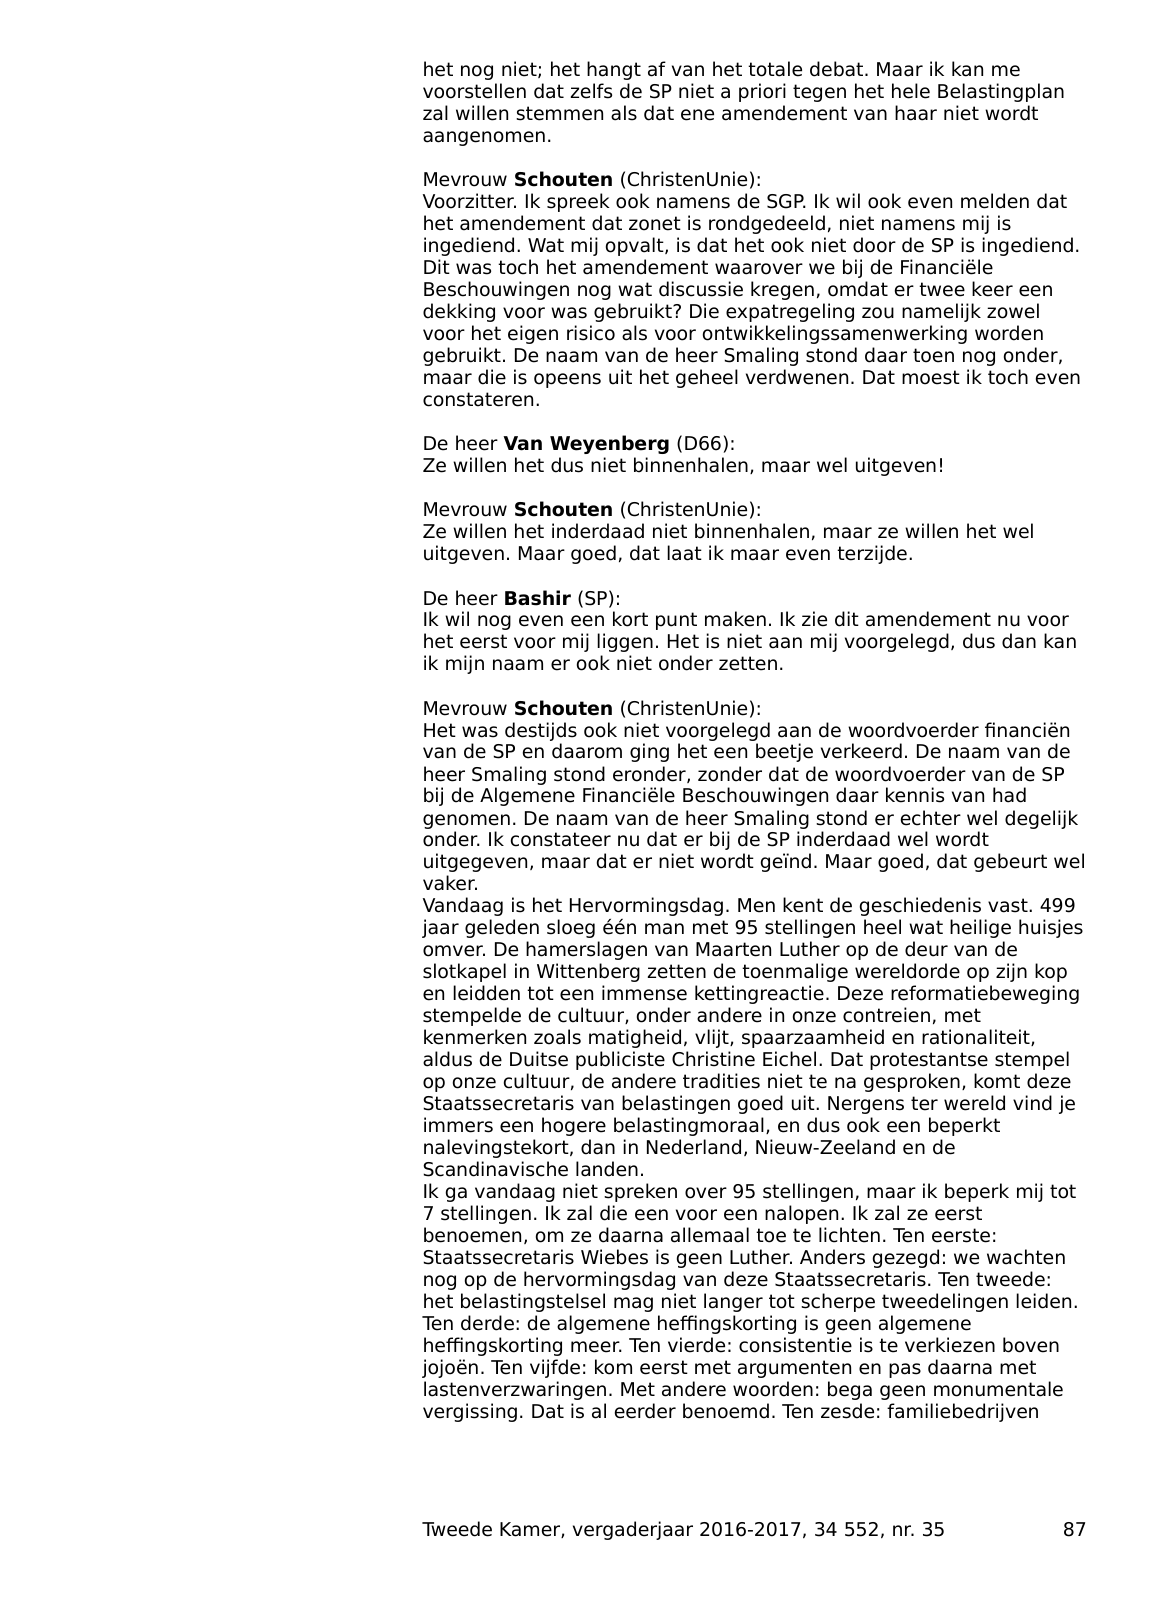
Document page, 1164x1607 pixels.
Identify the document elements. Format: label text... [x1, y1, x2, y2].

text Voorzitter. Ik spreek ook namens de SGP. Ik wil ook even melden dat het amendement dat zonet is rondgedeeld, niet namens mij is ingediend. Wat mij opvalt, is dat het ook niet door de SP is ingediend. Dit was toch het amendement waarover we bij de Financiële Beschouwingen nog wat discussie kregen, omdat er twee keer een dekking voor was gebruikt? Die expatregeling zou namelijk zowel voor het eigen risico als voor ontwikkelingssamenwerking worden gebruikt. De naam van de heer Smaling stond daar toen nog onder, maar die is opeens uit het geheel verdwenen. Dat moest ik toch even constateren. [422, 191, 1087, 411]
text Mevrouw Schouten (ChristenUnie): [422, 697, 1087, 719]
text De heer Bashir (SP): [422, 587, 1087, 609]
text Mevrouw Schouten (ChristenUnie): [422, 169, 1087, 191]
text Ze willen het dus niet binnenhalen, maar wel uitgeven! [422, 455, 1087, 477]
text het nog niet; het hangt af van het totale debat. Maar ik kan me voorstellen dat zelfs de SP niet a priori tegen het hele Belastingplan zal willen stemmen als dat ene amendement van haar niet wordt aangenomen. [422, 59, 1087, 147]
text Ik ga vandaag niet spreken over 95 stellingen, maar ik beperk mij tot 7 stellingen. Ik zal die een voor een nalopen. Ik zal ze eerst benoemen, om ze daarna allemaal toe te lichten. Ten eerste: Staatssecretaris Wiebes is geen Luther. Anders gezegd: we wachten nog op de hervormingsdag van deze Staatssecretaris. Ten tweede: het belastingstelsel mag niet langer tot scherpe tweedelingen leiden. Ten derde: de algemene heffingskorting is geen algemene heffingskorting meer. Ten vierde: consistentie is te verkiezen boven jojoën. Ten vijfde: kom eerst met argumenten en pas daarna met lastenverzwaringen. Met andere woorden: bega geen monumentale vergissing. Dat is al eerder benoemd. Ten zesde: familiebedrijven [422, 1181, 1087, 1423]
text De heer Van Weyenberg (D66): [422, 433, 1087, 455]
text Ze willen het inderdaad niet binnenhalen, maar ze willen het wel uitgeven. Maar goed, dat laat ik maar even terzijde. [422, 521, 1087, 565]
text Het was destijds ook niet voorgelegd aan de woordvoerder financiën van de SP en daarom ging het een beetje verkeerd. De naam van de heer Smaling stond eronder, zonder dat de woordvoerder van de SP bij de Algemene Financiële Beschouwingen daar kennis van had genomen. De naam van de heer Smaling stond er echter wel degelijk onder. Ik constateer nu dat er bij de SP inderdaad wel wordt uitgegeven, maar dat er niet wordt geïnd. Maar goed, dat gebeurt wel vaker. [422, 719, 1087, 895]
text Ik wil nog even een kort punt maken. Ik zie dit amendement nu voor het eerst voor mij liggen. Het is niet aan mij voorgelegd, dus dan kan ik mijn naam er ook niet onder zetten. [422, 609, 1087, 675]
text Mevrouw Schouten (ChristenUnie): [422, 499, 1087, 521]
text Vandaag is het Hervormingsdag. Men kent de geschiedenis vast. 499 jaar geleden sloeg één man met 95 stellingen heel wat heilige huisjes omver. De hamerslagen van Maarten Luther op de deur van de slotkapel in Wittenberg zetten de toenmalige wereldorde op zijn kop en leidden tot een immense kettingreactie. Deze reformatiebeweging stempelde de cultuur, onder andere in onze contreien, met kenmerken zoals matigheid, vlijt, spaarzaamheid en rationaliteit, aldus de Duitse publiciste Christine Eichel. Dat protestantse stempel op onze cultuur, de andere tradities niet te na gesproken, komt deze Staatssecretaris van belastingen goed uit. Nergens ter wereld vind je immers een hogere belastingmoraal, en dus ook een beperkt nalevingstekort, dan in Nederland, Nieuw-Zeeland en de Scandinavische landen. [422, 895, 1087, 1181]
